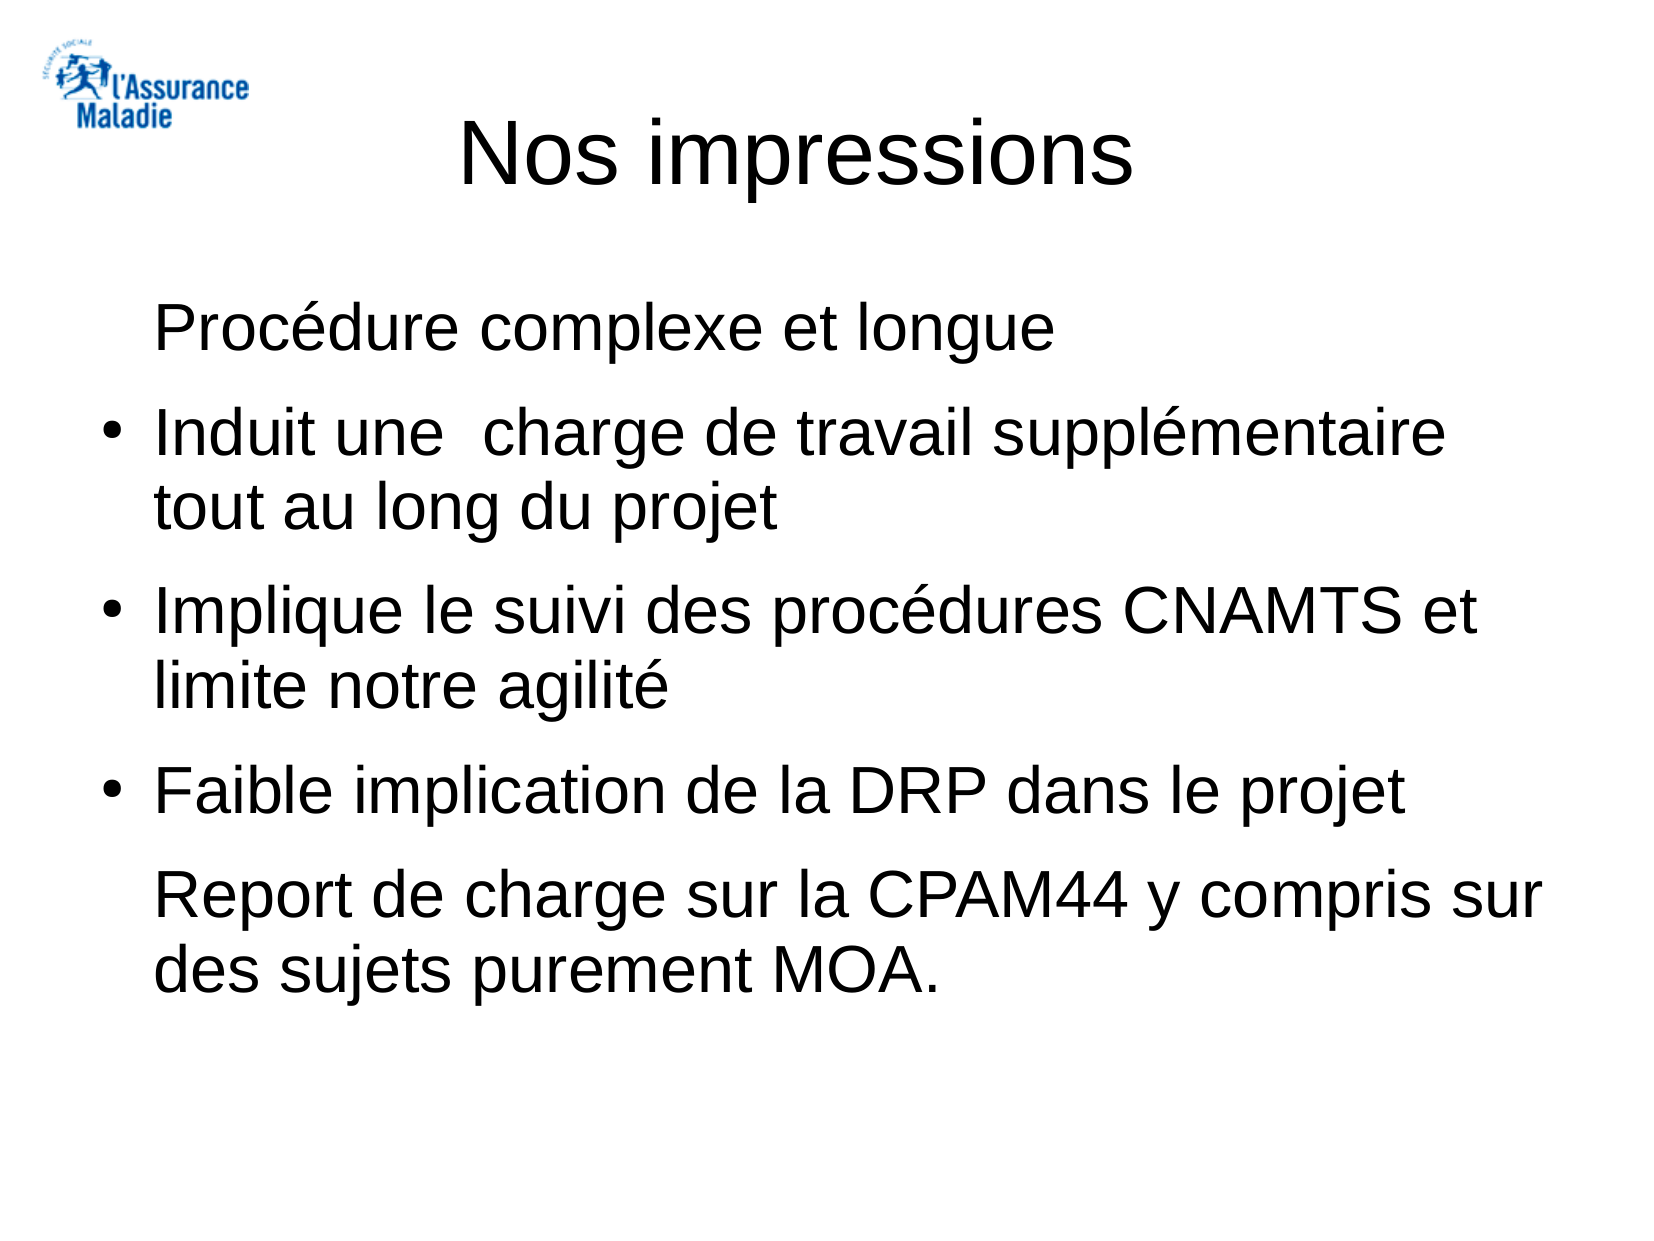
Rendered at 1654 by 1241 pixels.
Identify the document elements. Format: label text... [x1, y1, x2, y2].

picture [21, 35, 249, 130]
list Procédure complexe et longue Induit une charge de travail supplémentaire tout au long du projet Implique le suivi des procédures CNAMTS et limite notre agilité Faible implication de la DRP dans le projet Report de charge sur la CPAM44 y compris sur des sujets purement MOA. [82, 290, 1571, 1010]
title Nos impressions [82, 49, 1571, 257]
